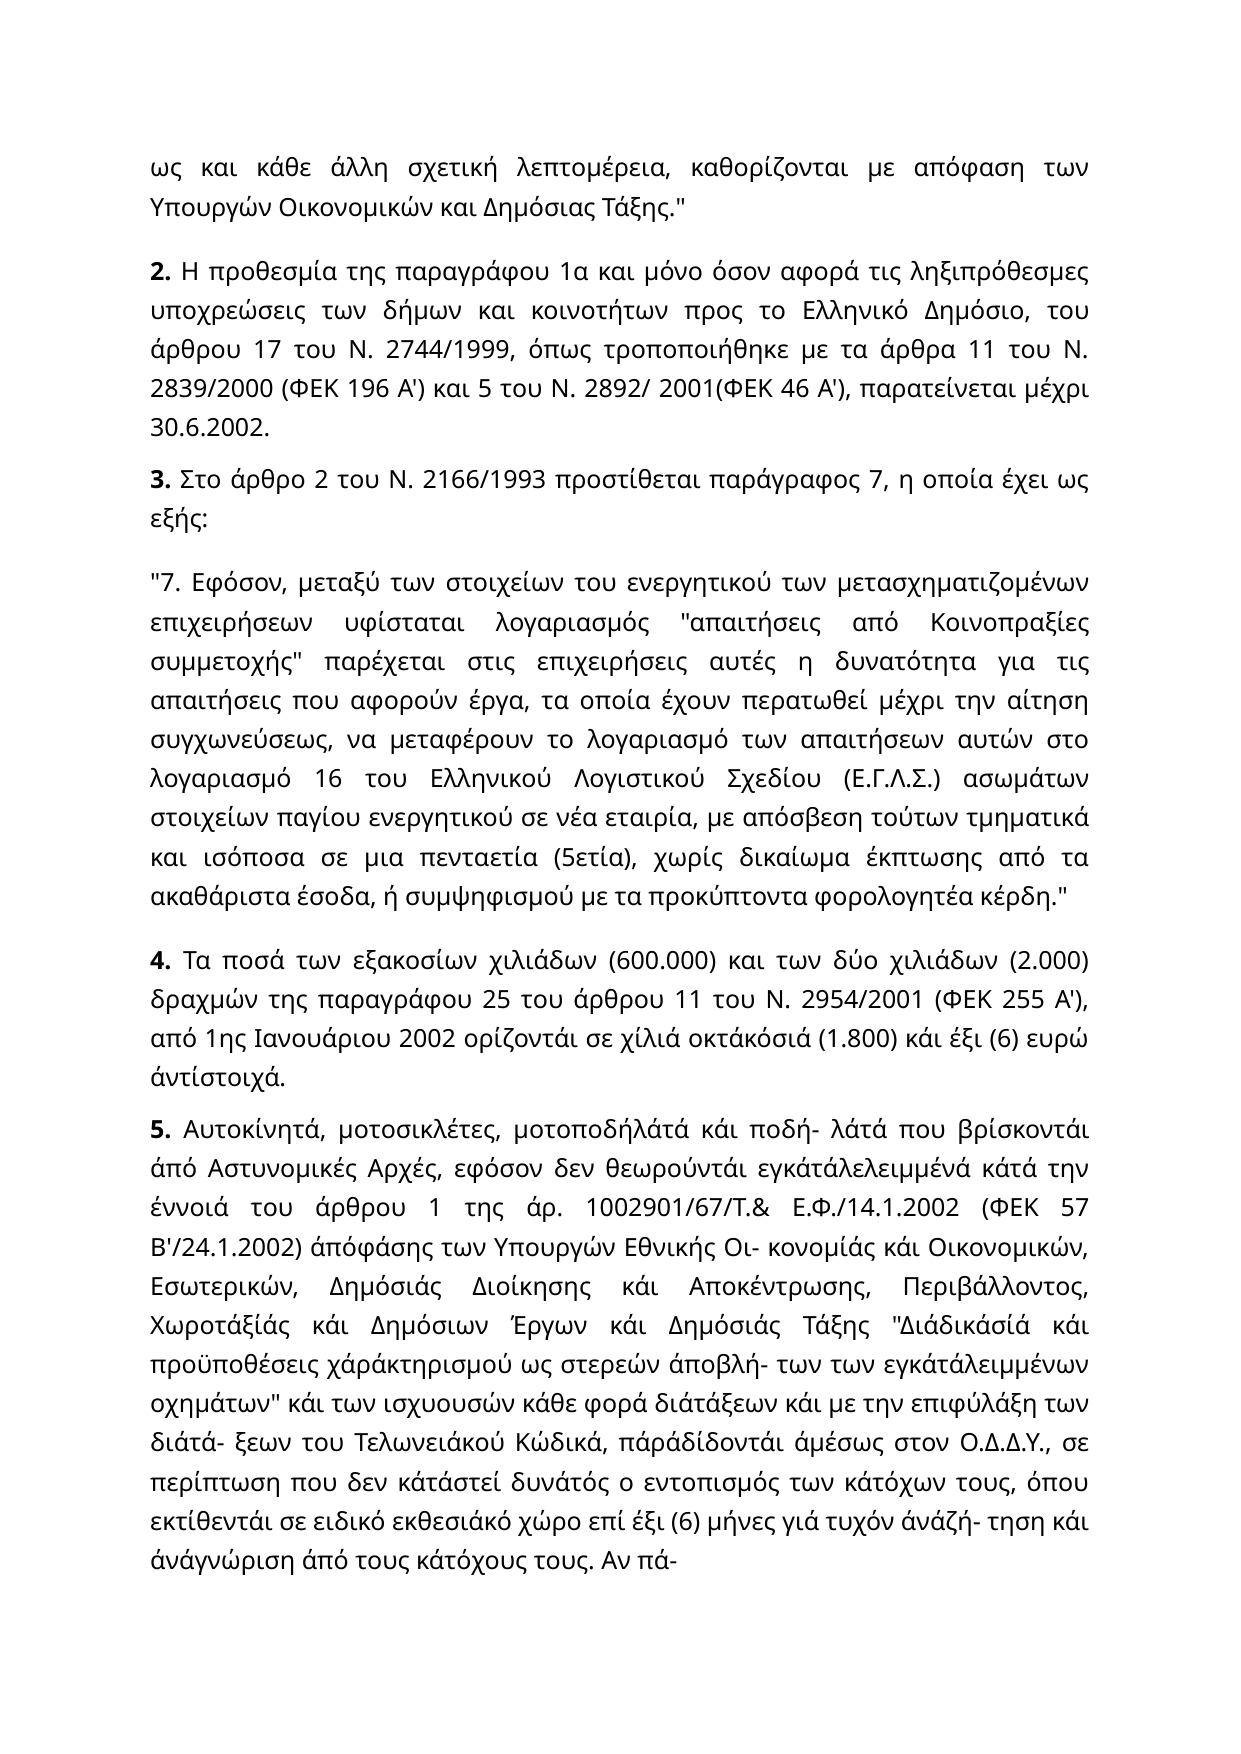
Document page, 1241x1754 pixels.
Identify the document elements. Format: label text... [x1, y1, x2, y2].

text 3. Στο άρθρο 2 του Ν. 2166/1993 προστίθεται παράγραφος 7, η οποία έχει ως εξής: [150, 462, 1090, 535]
text 4. Τα ποσά των εξακοσίων χιλιάδων (600.000) και των δύο χιλιάδων (2.000) δραχμών της παραγράφου 25 του άρθρου 11 του Ν. 2954/2001 (ΦΕΚ 255 Α'), από 1ης Ιανουάριου 2002 ορίζοντάι σε χίλιά οκτάκόσιά (1.800) κάι έξι (6) ευρώ άντίστοιχά. [150, 942, 1090, 1094]
text 5. Αυτοκίνητά, μοτοσικλέτες, μοτοποδήλάτά κάι ποδή- λάτά που βρίσκοντάι άπό Αστυνομικές Αρχές, εφόσον δεν θεωρούντάι εγκάτάλελειμμένά κάτά την έννοιά του άρθρου 1 της άρ. 1002901/67/Τ.& Ε.Φ./14.1.2002 (ΦΕΚ 57 Β'/24.1.2002) άπόφάσης των Υπουργών Εθνικής Οι- κονομίάς κάι Οικονομικών, Εσωτερικών, Δημόσιάς Διοίκησης κάι Αποκέντρωσης, Περιβάλλοντος, Χωροτάξίάς κάι Δημόσιων Έργων κάι Δημόσιάς Τάξης "Διάδικάσίά κάι προϋποθέσεις χάράκτηρισμού ως στερεών άποβλή- των των εγκάτάλειμμένων οχημάτων" κάι των ισχυουσών κάθε φορά διάτάξεων κάι με την επιφύλάξη των διάτά- ξεων του Τελωνειάκού Κώδικά, πάράδίδοντάι άμέσως στον Ο.Δ.Δ.Υ., σε περίπτωση που δεν κάτάστεί δυνάτός ο εντοπισμός των κάτόχων τους, όπου εκτίθεντάι σε ειδικό εκθεσιάκό χώρο επί έξι (6) μήνες γιά τυχόν άνάζή- τηση κάι άνάγνώριση άπό τους κάτόχους τους. Αν πά- [150, 1112, 1090, 1577]
text ως και κάθε άλλη σχετική λεπτομέρεια, καθορίζονται με απόφαση των Υπουργών Οικονομικών και Δημόσιας Τάξης." [150, 150, 1090, 223]
text 2. Η προθεσμία της παραγράφου 1α και μόνο όσον αφορά τις ληξιπρόθεσμες υποχρεώσεις των δήμων και κοινοτήτων προς το Ελληνικό Δημόσιο, του άρθρου 17 του Ν. 2744/1999, όπως τροποποιήθηκε με τα άρθρα 11 του Ν. 2839/2000 (ΦΕΚ 196 Α') και 5 του Ν. 2892/ 2001(ΦΕΚ 46 Α'), παρατείνεται μέχρι 30.6.2002. [150, 253, 1090, 444]
text "7. Εφόσον, μεταξύ των στοιχείων του ενεργητικού των μετασχηματιζομένων επιχειρήσεων υφίσταται λογαριασμός "απαιτήσεις από Κοινοπραξίες συμμετοχής" παρέχεται στις επιχειρήσεις αυτές η δυνατότητα για τις απαιτήσεις που αφορούν έργα, τα οποία έχουν περατωθεί μέχρι την αίτηση συγχωνεύσεως, να μεταφέρουν το λογαριασμό των απαιτήσεων αυτών στο λογαριασμό 16 του Ελληνικού Λογιστικού Σχεδίου (Ε.Γ.Λ.Σ.) ασωμάτων στοιχείων παγίου ενεργητικού σε νέα εταιρία, με απόσβεση τούτων τμηματικά και ισόποσα σε μια πενταετία (5ετία), χωρίς δικαίωμα έκπτωσης από τα ακαθάριστα έσοδα, ή συμψηφισμού με τα προκύπτοντα φορολογητέα κέρδη." [150, 565, 1090, 912]
